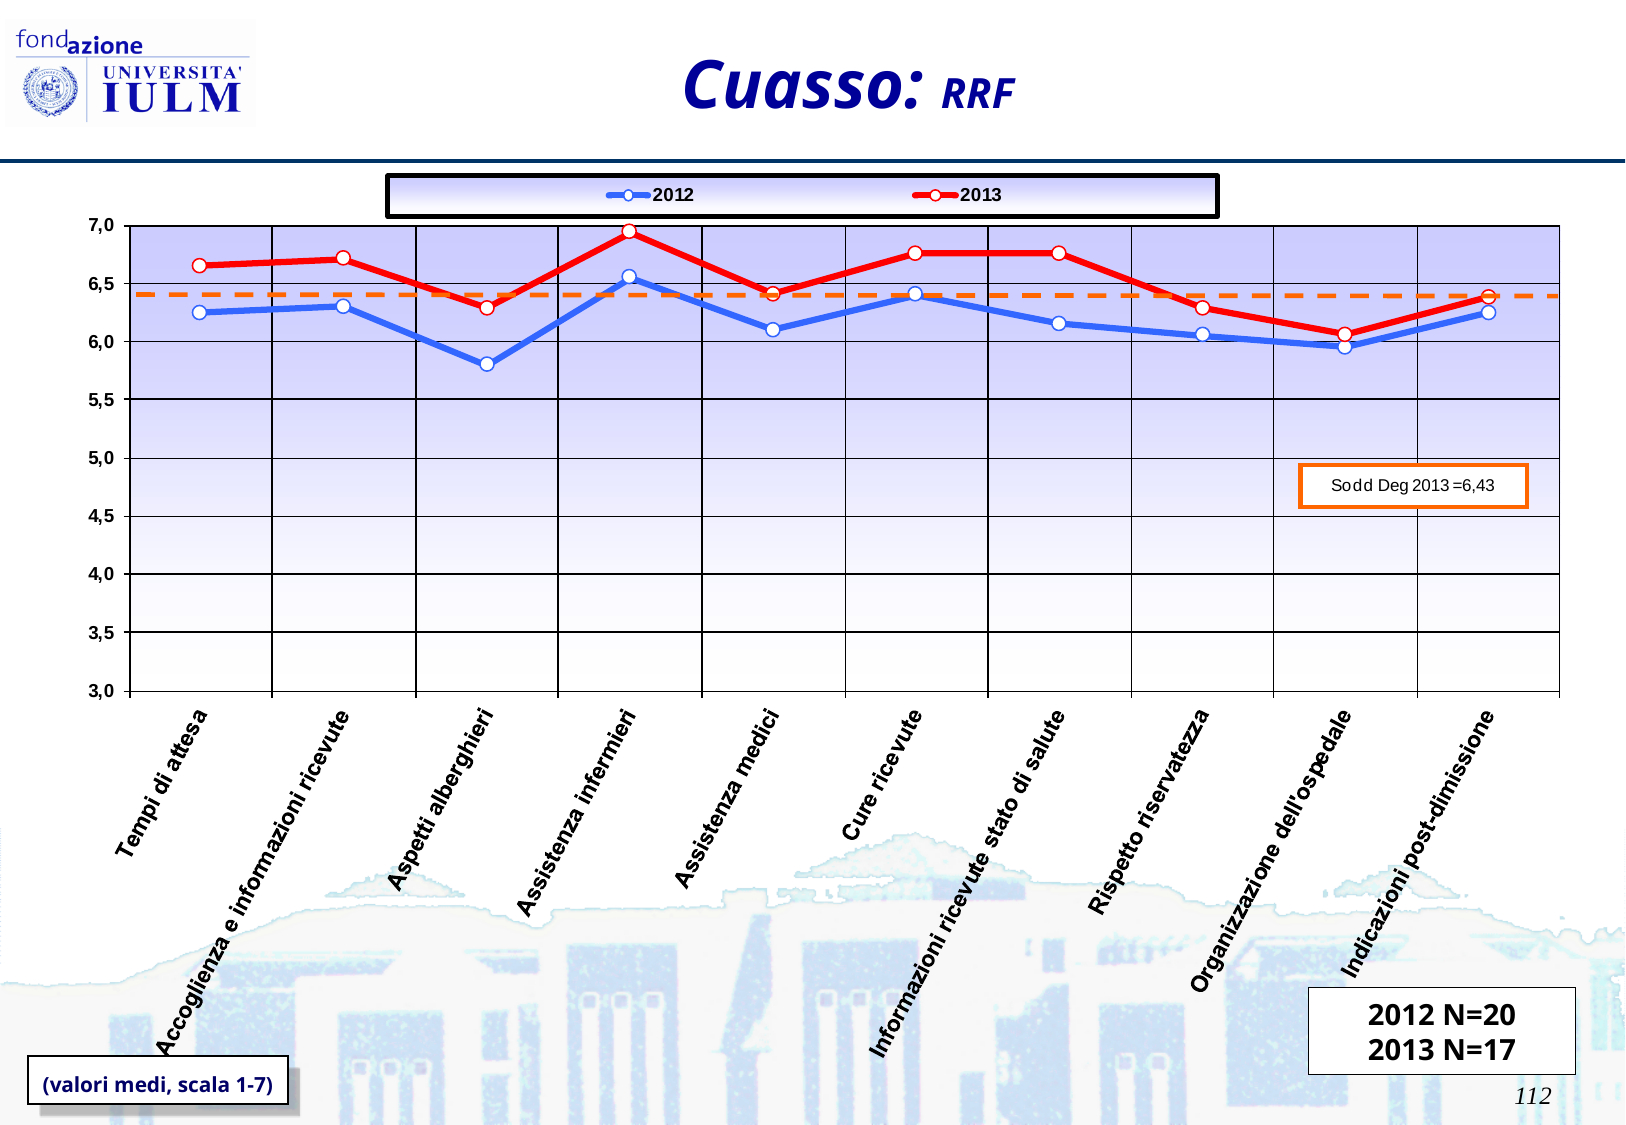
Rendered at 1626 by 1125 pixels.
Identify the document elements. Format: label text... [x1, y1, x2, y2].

text_box Cuasso: RRF [304, 18, 1392, 144]
picture [46, 162, 1564, 1108]
text_box 2012 N=20 2013 N=17 [1308, 987, 1576, 1075]
text_box (valori medi, scala 1-7) [27, 1056, 288, 1105]
picture [5, 19, 256, 127]
